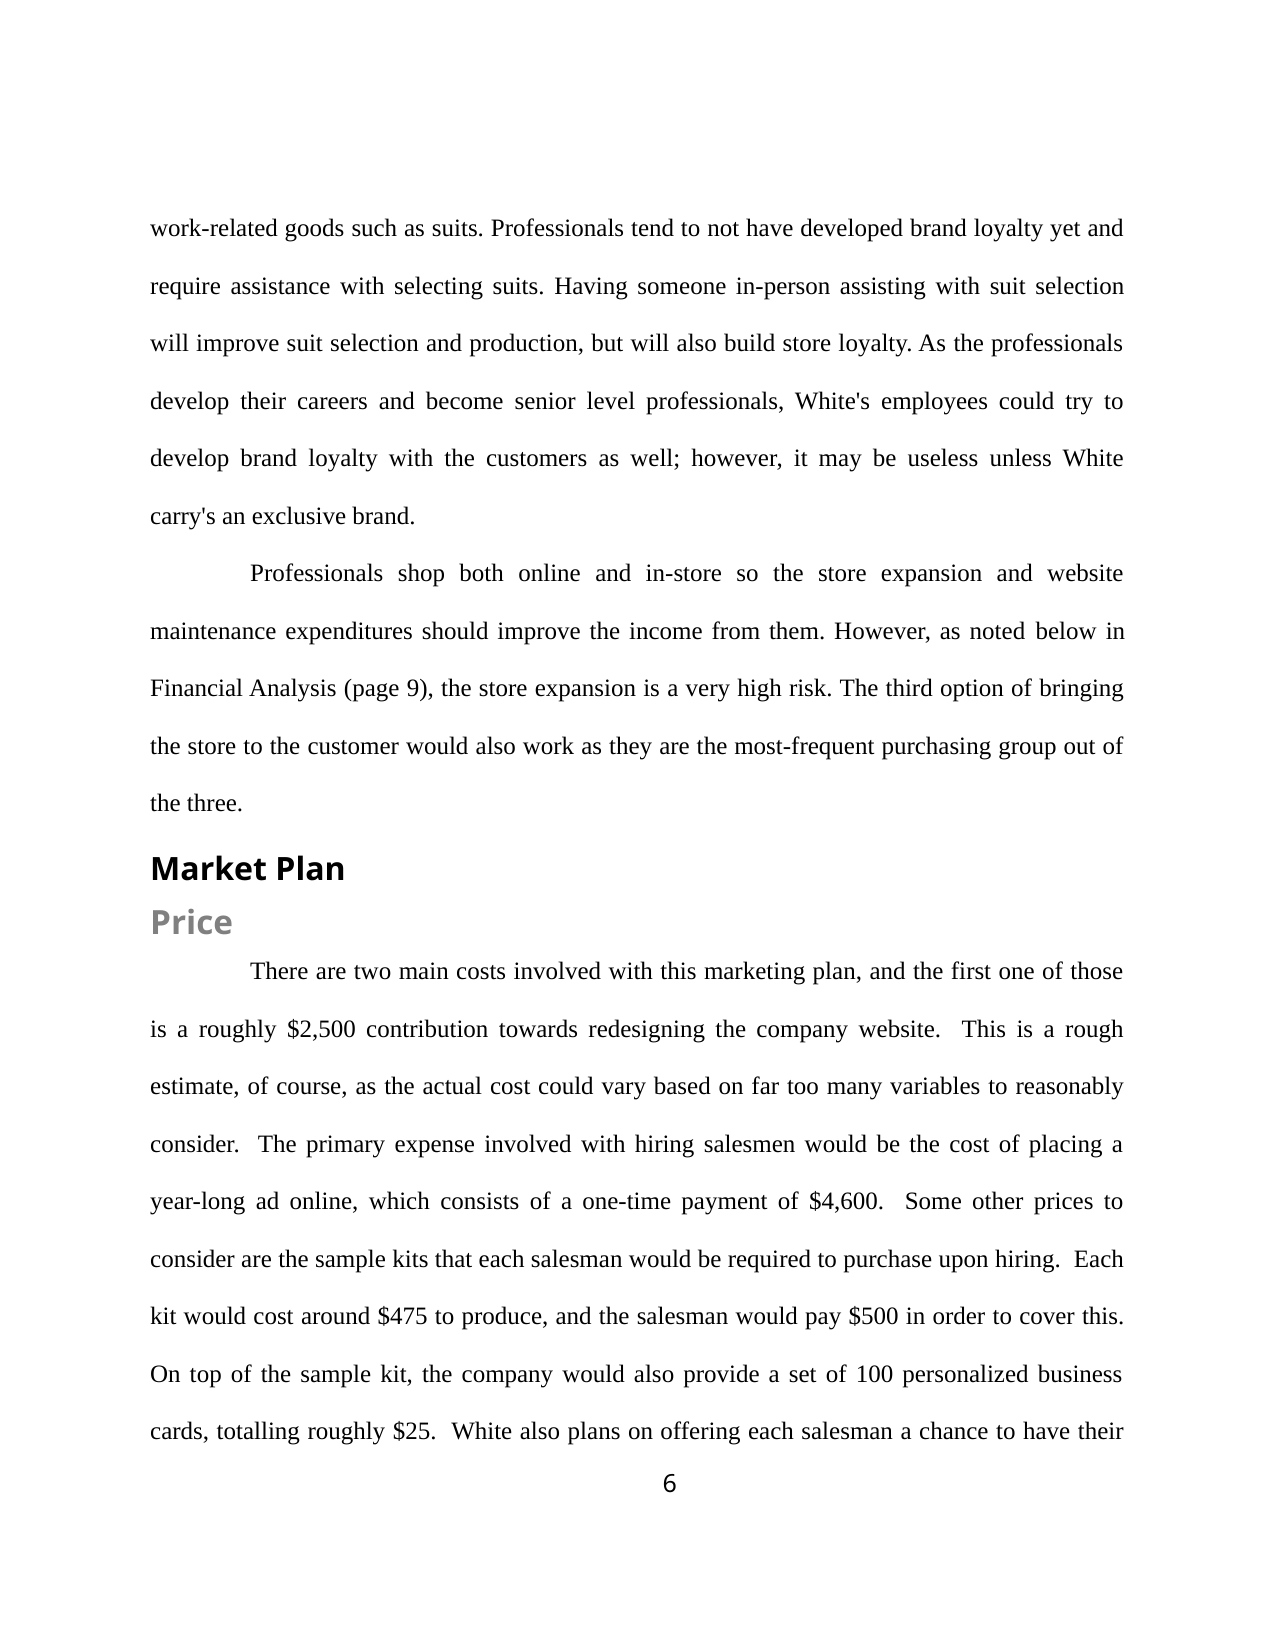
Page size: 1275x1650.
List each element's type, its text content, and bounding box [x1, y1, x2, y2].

text work-related goods such as suits. Professionals tend to not have developed brand loyalty yet and require assistance with selecting suits. Having someone in-person assisting with suit selection will improve suit selection and production, but will also build store loyalty. As the professionals develop their careers and become senior level professionals, White's employees could try to develop brand loyalty with the customers as well; however, it may be useless unless White carry's an exclusive brand. [150, 213, 1125, 530]
subtitle Market Plan [150, 846, 1125, 890]
text There are two main costs involved with this marketing plan, and the first one of those is a roughly $2,500 contribution towards redesigning the company website. This is a rough estimate, of course, as the actual cost could vary based on far too many variables to reasonably consider. The primary expense involved with hiring salesmen would be the cost of placing a year-long ad online, which consists of a one-time payment of $4,600. Some other prices to consider are the sample kits that each salesman would be required to purchase upon hiring. Each kit would cost around $475 to produce, and the salesman would pay $500 in order to cover this. On top of the sample kit, the company would also provide a set of 100 personalized business cards, totalling roughly $25. White also plans on offering each salesman a chance to have their [150, 956, 1125, 1445]
subtitle Price [150, 899, 1125, 944]
text Professionals shop both online and in-store so the store expansion and website maintenance expenditures should improve the income from them. However, as noted below in Financial Analysis (page 9), the store expansion is a very high risk. The third option of bringing the store to the customer would also work as they are the most-frequent purchasing group out of the three. [150, 558, 1125, 817]
